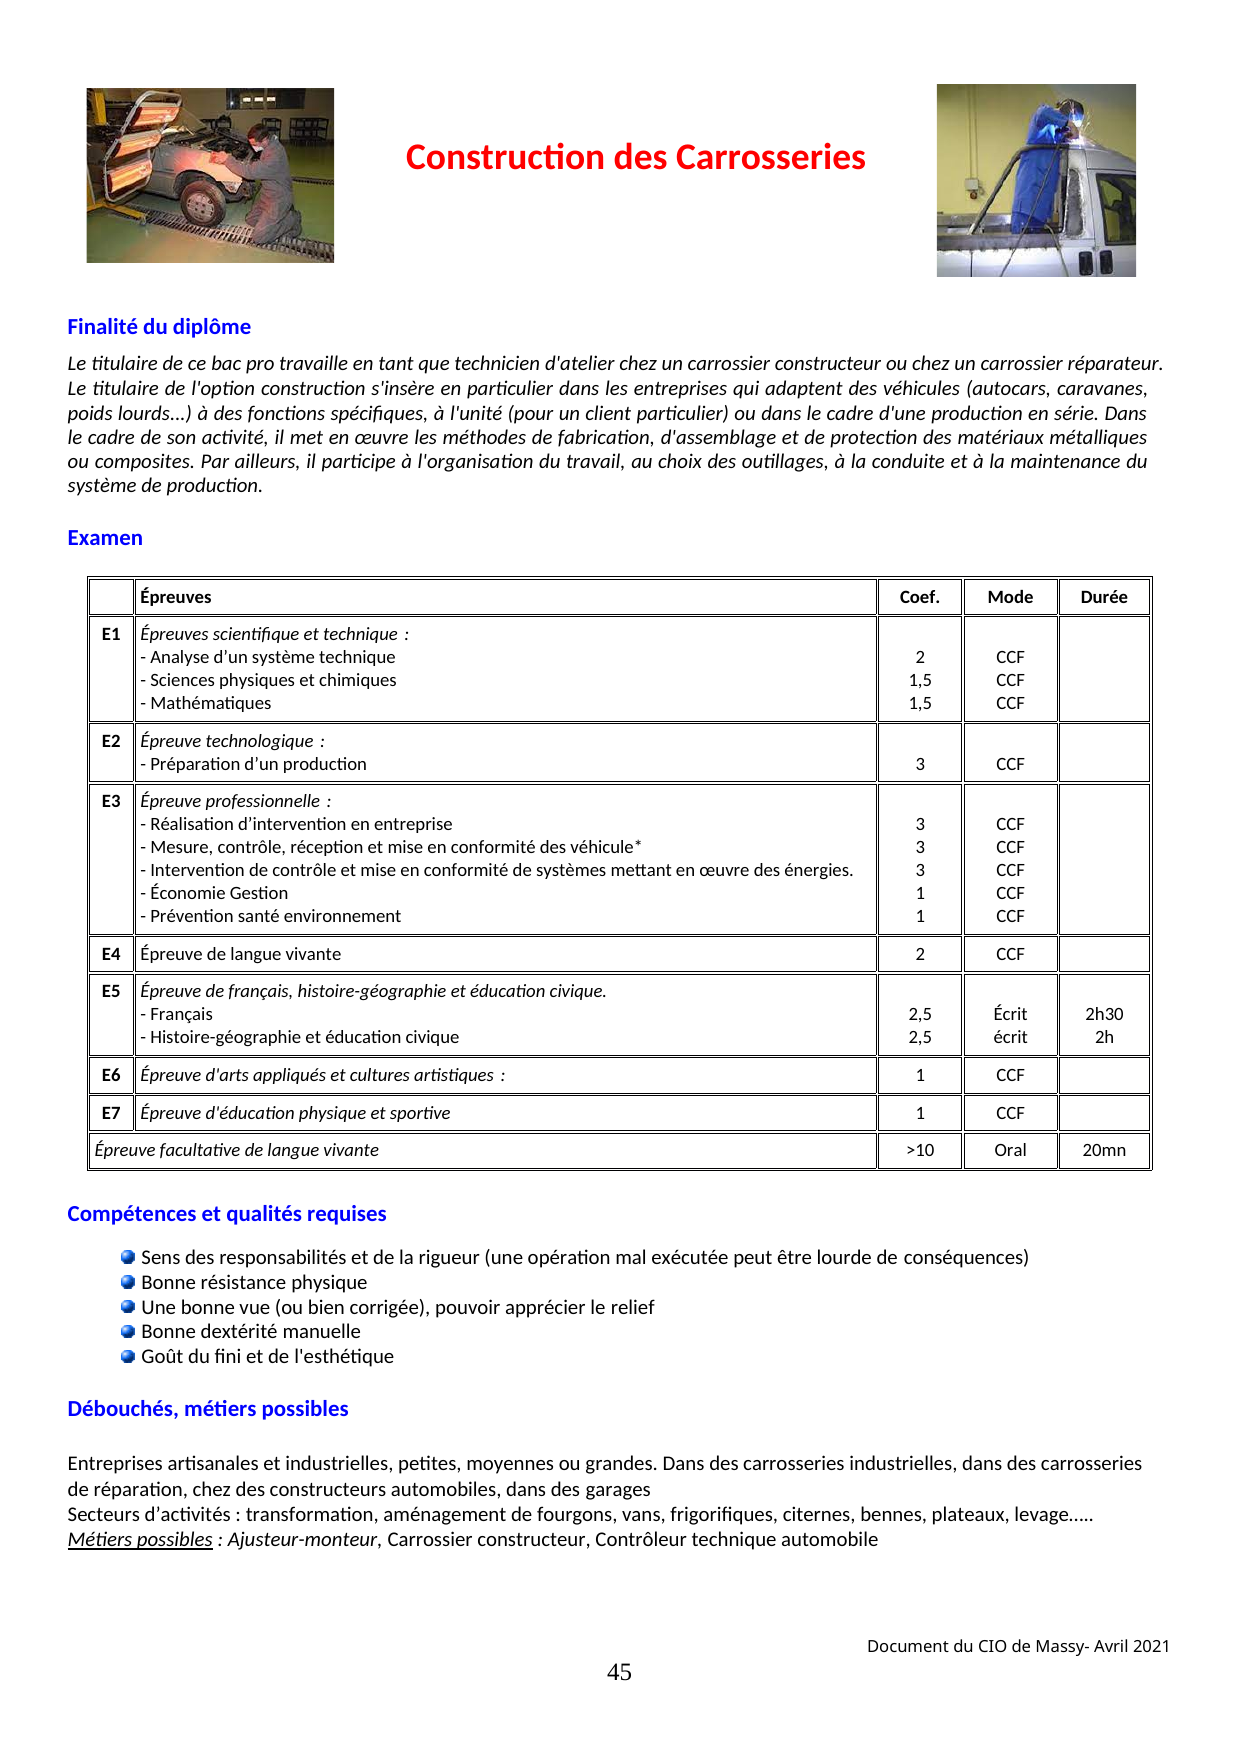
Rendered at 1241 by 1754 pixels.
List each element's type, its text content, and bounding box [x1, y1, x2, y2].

table_cell E3 [90, 785, 133, 933]
table_cell 2 1,5 1,5 [879, 617, 961, 721]
table_cell CCF CCF CCF [965, 617, 1057, 721]
table_cell 1 [879, 1058, 961, 1092]
list Une bonne vue (ou bien corrigée), pouvoir apprécier le relief [121, 1294, 1171, 1319]
list Goût du fini et de l'esthétique [121, 1344, 1171, 1369]
table_cell Épreuve technologique : - Préparation d’un production [136, 724, 876, 781]
table_cell Épreuve d'arts appliqués et cultures artistiques : [136, 1058, 876, 1092]
table_cell 2h30 2h [1060, 975, 1149, 1055]
table_cell Épreuve de français, histoire-géographie et éducation civique. - Français - Histoire-géographie et éducation civique [136, 975, 876, 1055]
table_header Durée [1060, 580, 1149, 614]
table_cell [1060, 724, 1149, 781]
table_cell E7 [90, 1096, 133, 1130]
list Bonne résistance physique [121, 1269, 1171, 1294]
table_cell Écrit écrit [965, 975, 1057, 1055]
table_cell 1 [879, 1096, 961, 1130]
table_cell Épreuve d'éducation physique et sportive [136, 1096, 876, 1130]
table_cell 3 3 3 1 1 [879, 785, 961, 933]
list Bonne dextérité manuelle [121, 1319, 1171, 1344]
text Métiers possibles : Ajusteur-monteur, Carrossier constructeur, Contrôleur technique automobile [67, 1527, 1171, 1552]
table_cell [1060, 617, 1149, 721]
table_cell E5 [90, 975, 133, 1055]
table_cell CCF CCF CCF CCF CCF [965, 785, 1057, 933]
table_cell CCF [965, 1058, 1057, 1092]
subtitle Débouchés, métiers possibles [67, 1394, 1171, 1422]
list Entreprises artisanales et industrielles, petites, moyennes ou grandes. Dans des carrosseries industrielles, dans des carrosseries de réparation, chez des constructeurs automobiles, dans des garages [67, 1450, 1148, 1501]
table_header Épreuves [136, 580, 876, 614]
table_cell E4 [90, 937, 133, 971]
table_cell >10 [879, 1134, 961, 1168]
table_cell 2,5 2,5 [879, 975, 961, 1055]
picture [121, 1275, 135, 1289]
table_cell [1060, 785, 1149, 933]
table_cell [1060, 937, 1149, 971]
table_cell CCF [965, 1096, 1057, 1130]
table_cell Oral [965, 1134, 1057, 1168]
text Examen [67, 523, 1171, 551]
table_cell Épreuve facultative de langue vivante [90, 1134, 876, 1168]
list Sens des responsabilités et de la rigueur (une opération mal exécutée peut être lourde de conséquences) [121, 1244, 1171, 1269]
text Secteurs d’activités : transformation, aménagement de fourgons, vans, frigorifiques, citernes, bennes, plateaux, levage….. [67, 1501, 1171, 1527]
table_header [90, 580, 133, 614]
table_cell Épreuves scientifique et technique : - Analyse d’un système technique - Sciences physiques et chimiques - Mathématiques [136, 617, 876, 721]
table_cell Épreuve professionnelle : - Réalisation d’intervention en entreprise - Mesure, contrôle, réception et mise en conformité des véhicule* - Intervention de contrôle et mise en conformité de systèmes mettant en œuvre des énergies. - Économie Gestion - Prévention santé environnement [136, 785, 876, 933]
picture [86, 88, 335, 263]
subtitle Le titulaire de ce bac pro travaille en tant que technicien d'atelier chez un carrossier constructeur ou chez un carrossier réparateur. [67, 352, 1171, 375]
picture [121, 1250, 135, 1264]
table_cell 20mn [1060, 1134, 1149, 1168]
picture [936, 84, 1137, 277]
table_cell E6 [90, 1058, 133, 1092]
table_cell Épreuve de langue vivante [136, 937, 876, 971]
table_cell 2 [879, 937, 961, 971]
table_header Coef. [879, 580, 961, 614]
table_cell 3 [879, 724, 961, 781]
text Finalité du diplôme [67, 312, 1171, 340]
text Compétences et qualités requises [67, 1199, 1171, 1227]
table_cell [1060, 1096, 1149, 1130]
picture [121, 1325, 135, 1338]
table_cell [1060, 1058, 1149, 1092]
table_cell CCF [965, 724, 1057, 781]
table_header Mode [965, 580, 1057, 614]
table_cell E1 [90, 617, 133, 721]
table_cell CCF [965, 937, 1057, 971]
picture [121, 1350, 135, 1363]
text Le titulaire de l'option construction s'insère en particulier dans les entreprises qui adaptent des véhicules (autocars, caravanes, poids lourds...) à des fonctions spécifiques, à l'unité (pour un client particulier) ou dans le cadre d'une production en série. Dans le cadre de son activité, il met en œuvre les méthodes de fabrication, d'assemblage et de protection des matériaux métalliques ou composites. Par ailleurs, il participe à l'organisation du travail, au choix des outillages, à la conduite et à la maintenance du système de production. [67, 376, 1148, 498]
picture [121, 1300, 135, 1313]
table_cell E2 [90, 724, 133, 781]
